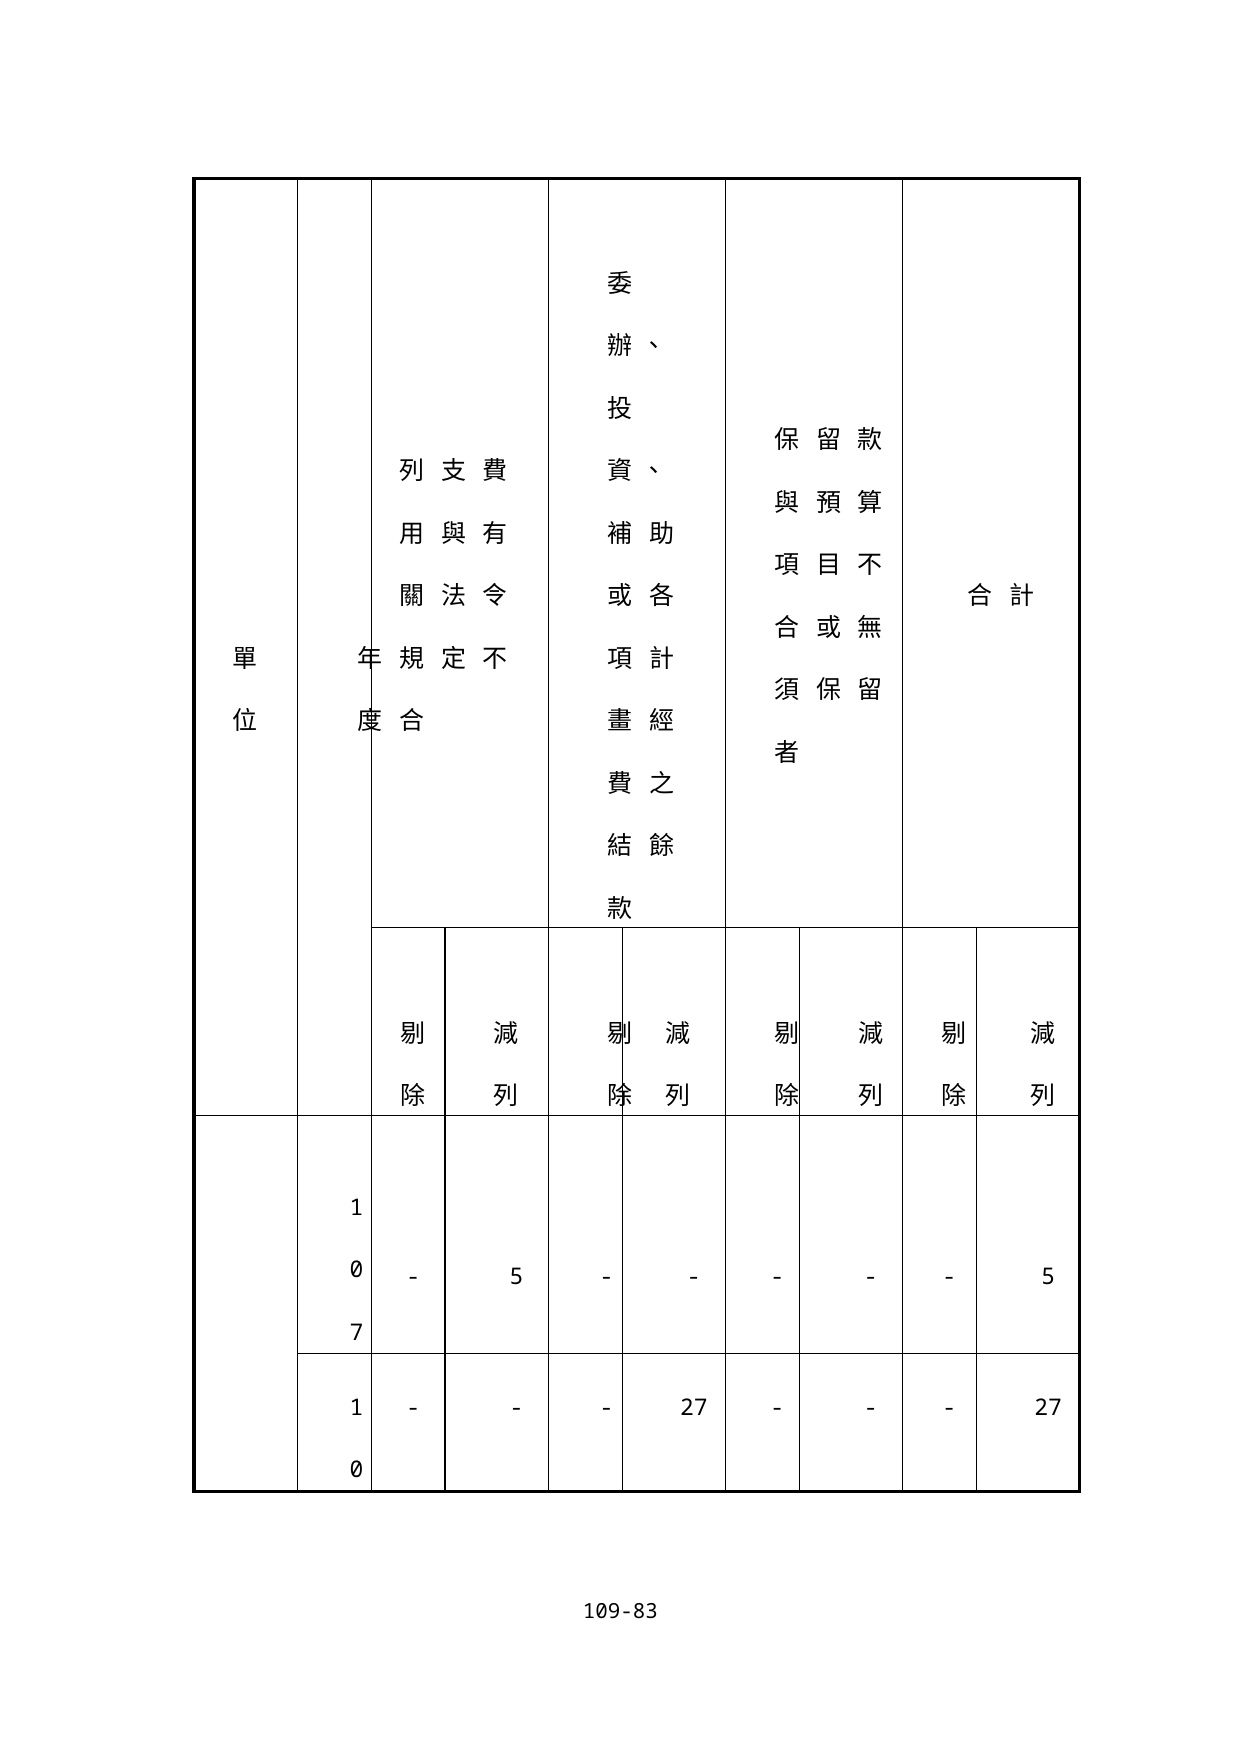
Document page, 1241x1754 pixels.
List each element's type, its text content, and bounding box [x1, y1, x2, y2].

table_cell 27 [977, 1354, 1078, 1490]
table_cell 107 [298, 1116, 371, 1352]
table_cell - [726, 1116, 799, 1352]
table_header 委辦、投資、補助或各項計畫經費之結餘款 [549, 180, 725, 927]
table_cell - [800, 1116, 902, 1352]
table_cell - [372, 1116, 444, 1352]
table_header 合計 [903, 180, 1078, 927]
table_cell 減列 [623, 928, 725, 1115]
table_cell 10 [298, 1354, 371, 1490]
table_cell 減列 [446, 928, 548, 1115]
table_header 年度 [298, 180, 371, 1115]
table_cell - [623, 1116, 725, 1352]
table_cell 減列 [977, 928, 1078, 1115]
table_cell - [903, 1354, 976, 1490]
table_cell 剔除 [726, 928, 799, 1115]
table_cell 減列 [800, 928, 902, 1115]
table_header 列支費用與有關法令規定不合 [372, 180, 548, 927]
table_cell - [549, 1354, 622, 1490]
table_header 單位 [196, 180, 297, 1115]
table_cell 剔除 [549, 928, 622, 1115]
table_cell 5 [977, 1116, 1078, 1352]
table_cell - [372, 1354, 444, 1490]
table_cell - [800, 1354, 902, 1490]
table_cell 剔除 [903, 928, 976, 1115]
table_header 保留款與預算項目不合或無須保留者 [726, 180, 902, 927]
table_cell 27 [623, 1354, 725, 1490]
table_cell - [726, 1354, 799, 1490]
table_cell [196, 1116, 297, 1490]
table_cell - [446, 1354, 548, 1490]
table_cell 剔除 [372, 928, 444, 1115]
table_cell 5 [446, 1116, 548, 1352]
table_cell - [549, 1116, 622, 1352]
table_cell - [903, 1116, 976, 1352]
